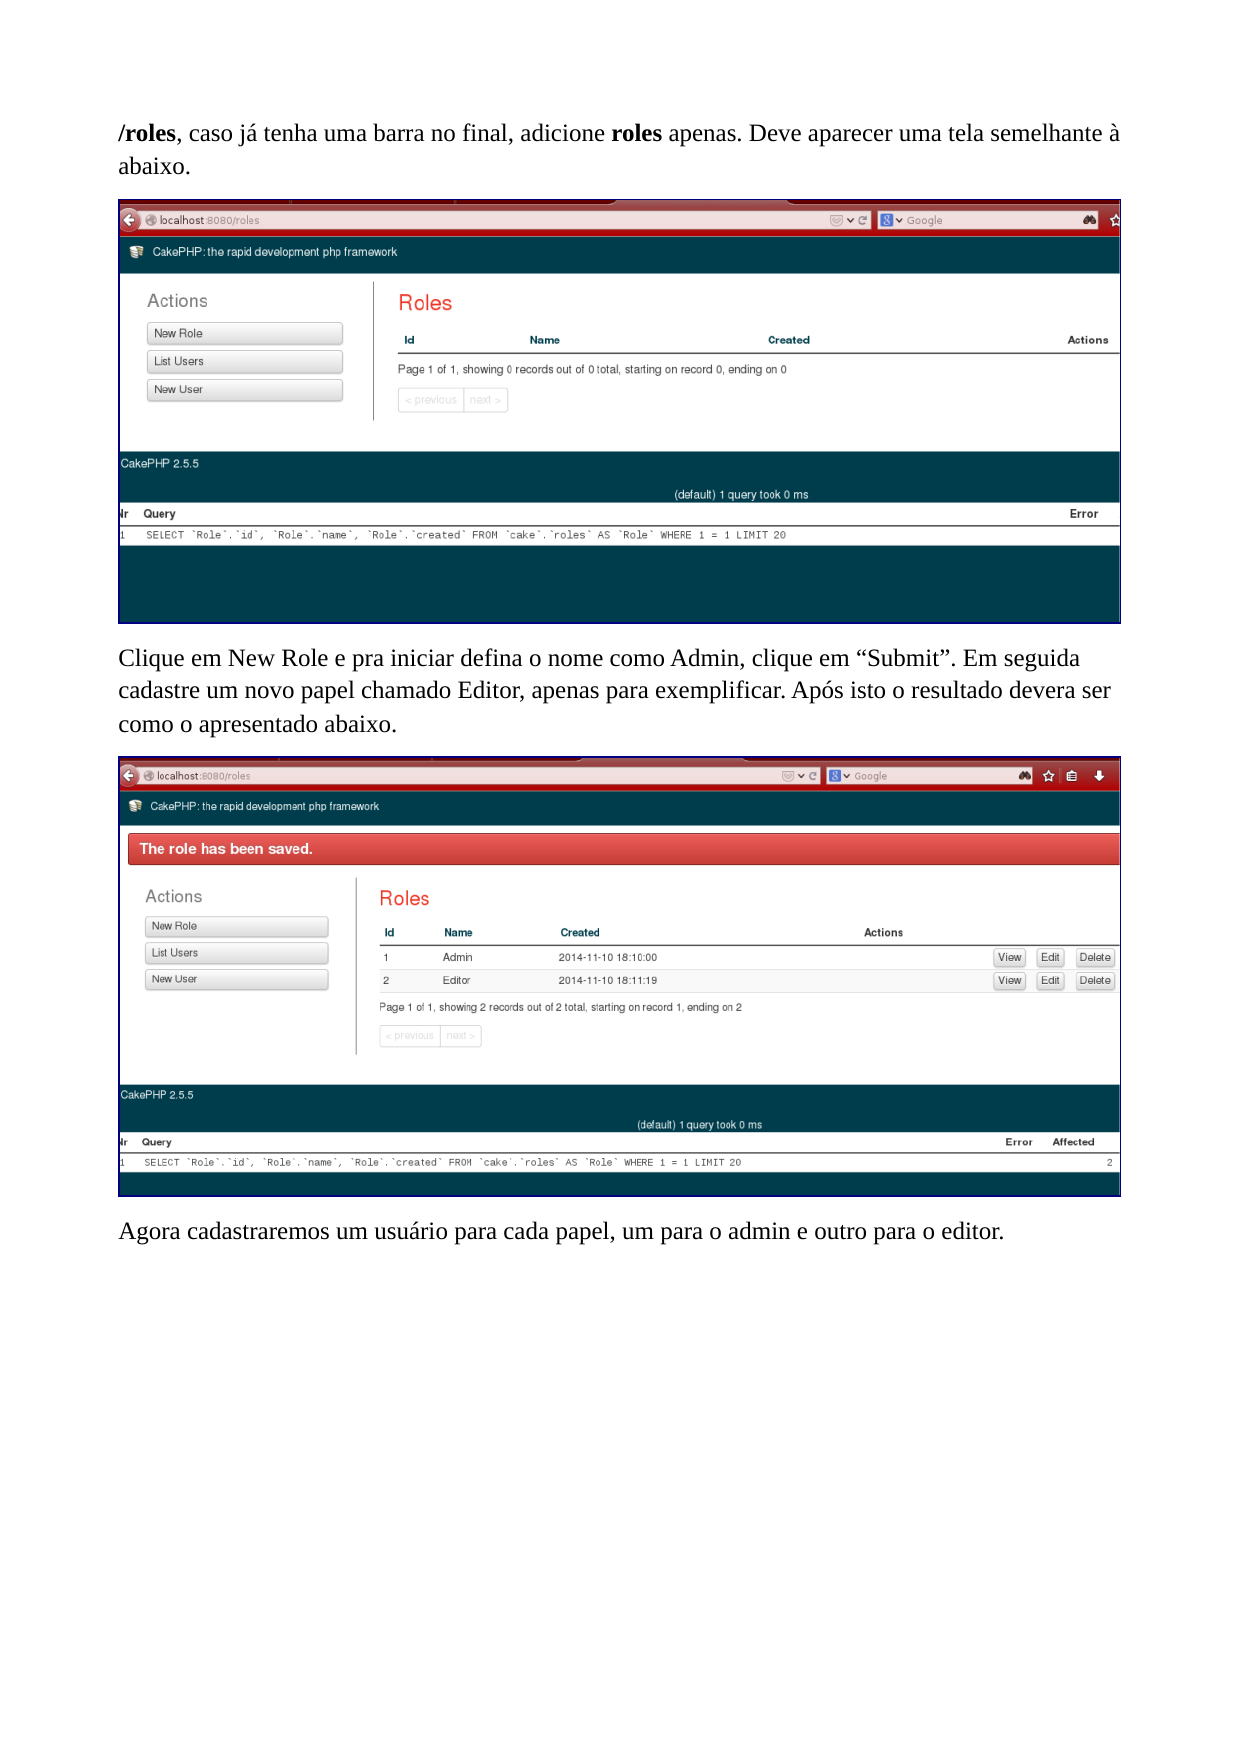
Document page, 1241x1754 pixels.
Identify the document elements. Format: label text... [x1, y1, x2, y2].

picture [142, 459, 169, 467]
picture [695, 493, 705, 498]
picture [157, 805, 166, 810]
picture [130, 246, 143, 258]
picture [120, 758, 1120, 791]
picture [138, 1091, 147, 1098]
picture [167, 802, 179, 810]
picture [120, 503, 1120, 545]
picture [120, 274, 1120, 451]
picture [275, 250, 284, 255]
picture [683, 493, 691, 498]
picture [369, 250, 383, 255]
text Clique em New Role e pra iniciar defina o nome como Admin, clique em “Submit”. Em seguida cadastre um novo papel chamado Editor, apenas para exemplificar. Após isto o resultado devera ser como o apresentado abaixo. [118, 643, 1122, 737]
picture [225, 805, 233, 810]
picture [389, 248, 395, 255]
picture [127, 1093, 137, 1098]
picture [188, 802, 194, 809]
picture [656, 1121, 670, 1128]
picture [129, 800, 142, 811]
picture [313, 805, 324, 810]
picture [249, 805, 261, 810]
picture [232, 250, 242, 255]
picture [120, 200, 1120, 236]
picture [259, 250, 272, 255]
picture [160, 250, 170, 255]
text /roles, caso já tenha uma barra no final, adicione roles apenas. Deve aparecer uma tela semelhante à abaixo. [118, 118, 1122, 180]
picture [349, 250, 363, 255]
picture [264, 805, 280, 810]
picture [749, 1123, 761, 1128]
picture [120, 1133, 1120, 1172]
picture [281, 805, 304, 810]
text Agora cadastraremos um usuário para cada papel, um para o admin e outro para o editor. [118, 1216, 1122, 1244]
picture [697, 1123, 707, 1128]
picture [644, 1121, 654, 1128]
picture [120, 826, 1120, 1084]
picture [128, 462, 139, 467]
picture [352, 803, 377, 810]
